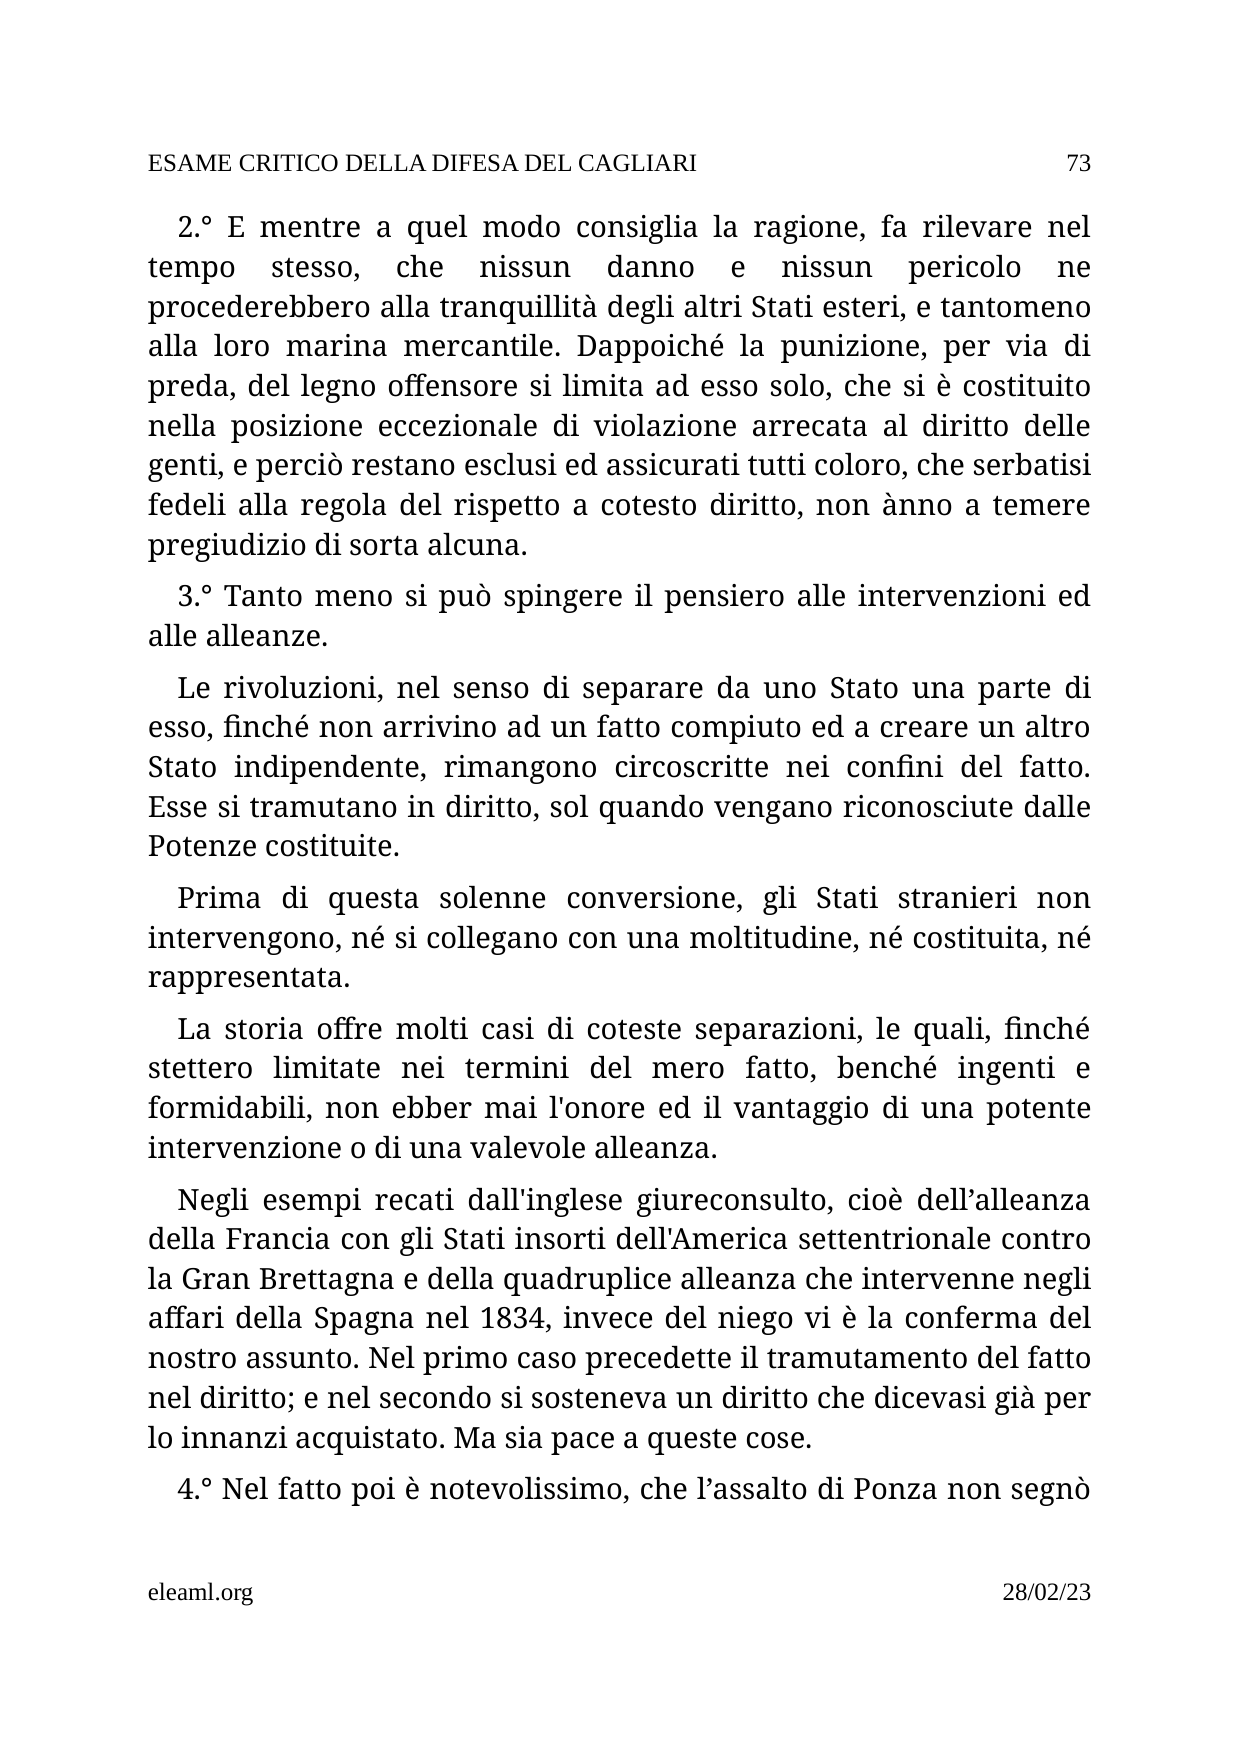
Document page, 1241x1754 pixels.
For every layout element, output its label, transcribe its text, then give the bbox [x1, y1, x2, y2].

text Prima di questa solenne conversione, gli Stati stranieri non intervengono, né si collegano con una moltitudine, né costituita, né rappresentata. [148, 877, 1093, 996]
text Negli esempi recati dall'inglese giureconsulto, cioè dell’alleanza della Francia con gli Stati insorti dell'America settentrionale contro la Gran Brettagna e della quadruplice alleanza che intervenne negli affari della Spagna nel 1834, invece del niego vi è la conferma del nostro assunto. Nel primo caso precedette il tramutamento del fatto nel diritto; e nel secondo si sosteneva un diritto che dicevasi già per lo innanzi acquistato. Ma sia pace a queste cose. [148, 1179, 1093, 1457]
text 4.° Nel fatto poi è notevolissimo, che l’assalto di Ponza non segnò [148, 1468, 1093, 1508]
text Le rivoluzioni, nel senso di separare da uno Stato una parte di esso, finché non arrivino ad un fatto compiuto ed a creare un altro Stato indipendente, rimangono circoscritte nei confini del fatto. Esse si tramutano in diritto, sol quando vengano riconosciute dalle Potenze costituite. [148, 667, 1093, 865]
text La storia offre molti casi di coteste separazioni, le quali, finché stettero limitate nei termini del mero fatto, benché ingenti e formidabili, non ebber mai l'onore ed il vantaggio di una potente intervenzione o di una valevole alleanza. [148, 1008, 1093, 1167]
text 2.° E mentre a quel modo consiglia la ragione, fa rilevare nel tempo stesso, che nissun danno e nissun pericolo ne procederebbero alla tranquillità degli altri Stati esteri, e tantomeno alla loro marina mercantile. Dappoiché la punizione, per via di preda, del legno offensore si limita ad esso solo, che si è costituito nella posizione eccezionale di violazione arrecata al diritto delle genti, e perciò restano esclusi ed assicurati tutti coloro, che serbatisi fedeli alla regola del rispetto a cotesto diritto, non ànno a temere pregiudizio di sorta alcuna. [148, 207, 1093, 564]
text 3.° Tanto meno si può spingere il pensiero alle intervenzioni ed alle alleanze. [148, 576, 1093, 655]
